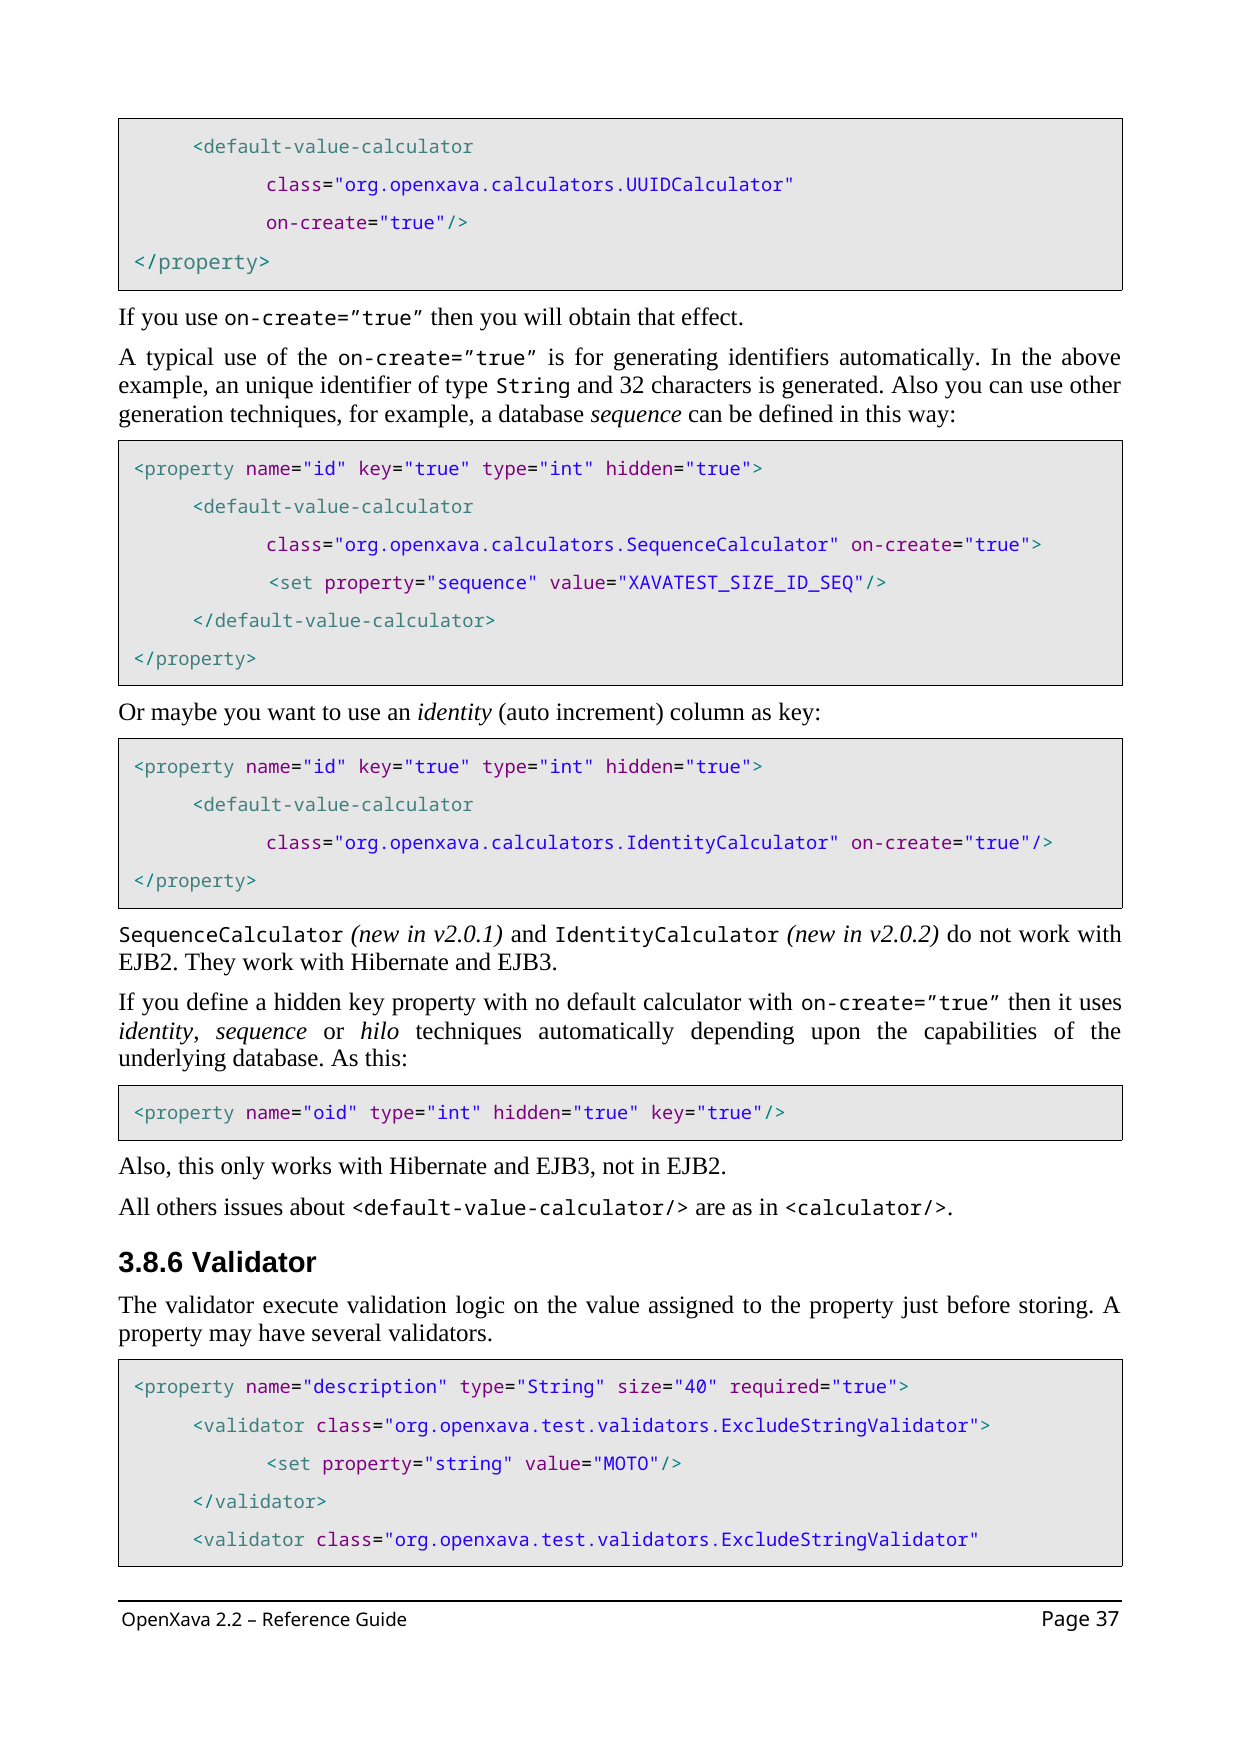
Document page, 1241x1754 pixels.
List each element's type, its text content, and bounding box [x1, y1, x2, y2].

text Or maybe you want to use an identity (auto increment) column as key: [118, 698, 1122, 726]
text </property> [119, 630, 1122, 685]
text class="org.openxava.calculators.SequenceCalculator" on-create="true"> [119, 516, 1122, 554]
text <property name="id" key="true" type="int" hidden="true"> [119, 739, 1122, 776]
text class="org.openxava.calculators.IdentityCalculator" on-create="true"/> [119, 814, 1122, 852]
text If you define a hidden key property with no default calculator with on-create=”true” then it uses identity, sequence or hilo techniques automatically depending upon the capabilities of the underlying database. As this: [118, 988, 1122, 1072]
text class="org.openxava.calculators.UUIDCalculator" [119, 156, 1122, 194]
text on-create="true"/> [119, 194, 1122, 232]
text <set property="sequence" value="XAVATEST_SIZE_ID_SEQ"/> [119, 554, 1122, 592]
text </default-value-calculator> [119, 592, 1122, 630]
text <default-value-calculator [119, 478, 1122, 516]
text If you use on-create=”true” then you will obtain that effect. [118, 303, 1122, 331]
text SequenceCalculator (new in v2.0.1) and IdentityCalculator (new in v2.0.2) do not work with EJB2. They work with Hibernate and EJB3. [118, 920, 1122, 976]
text <property name="description" type="String" size="40" required="true"> [119, 1360, 1122, 1397]
text <property name="oid" type="int" hidden="true" key="true"/> [119, 1086, 1122, 1140]
text <set property="string" value="MOTO"/> [119, 1435, 1122, 1473]
text <validator class="org.openxava.test.validators.ExcludeStringValidator" [119, 1511, 1122, 1566]
text <default-value-calculator [119, 776, 1122, 814]
text The validator execute validation logic on the value assigned to the property just before storing. A property may have several validators. [118, 1291, 1122, 1347]
text <default-value-calculator [119, 119, 1122, 156]
text </property> [119, 232, 1122, 290]
text Also, this only works with Hibernate and EJB3, not in EJB2. [118, 1152, 1122, 1180]
text <validator class="org.openxava.test.validators.ExcludeStringValidator"> [119, 1397, 1122, 1435]
subtitle Validator [118, 1246, 1122, 1279]
text All others issues about <default-value-calculator/> are as in <calculator/>. [118, 1193, 1122, 1221]
text A typical use of the on-create=”true” is for generating identifiers automatically. In the above example, an unique identifier of type String and 32 characters is generated. Also you can use other generation techniques, for example, a database sequence can be defined in this way: [118, 343, 1122, 428]
text </validator> [119, 1473, 1122, 1511]
text </property> [119, 852, 1122, 908]
text <property name="id" key="true" type="int" hidden="true"> [119, 441, 1122, 478]
